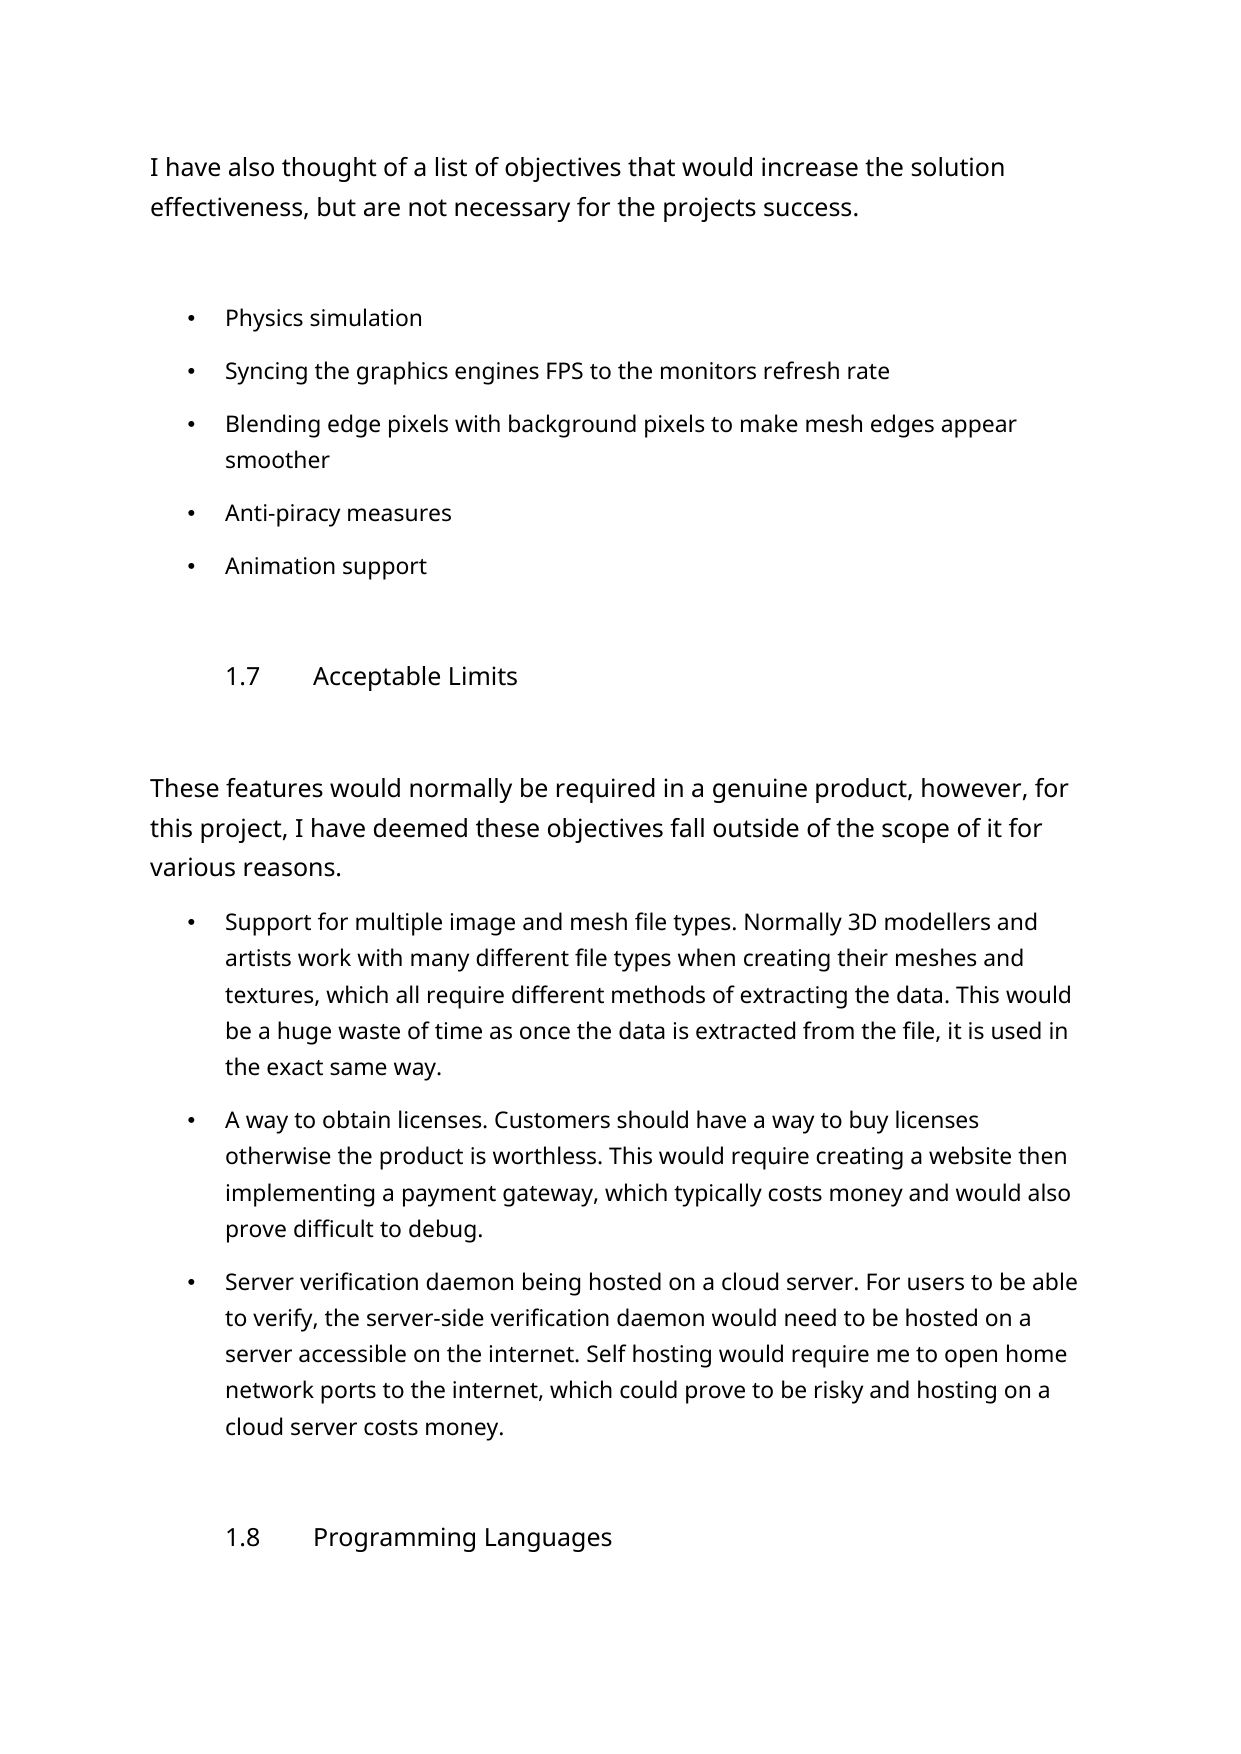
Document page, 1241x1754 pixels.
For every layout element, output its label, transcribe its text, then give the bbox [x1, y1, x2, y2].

list Syncing the graphics engines FPS to the monitors refresh rate [187, 355, 1090, 386]
list Support for multiple image and mesh file types. Normally 3D modellers and artists work with many different file types when creating their meshes and textures, which all require different methods of extracting the data. This would be a huge waste of time as once the data is extracted from the file, it is used in the exact same way. [187, 906, 1090, 1082]
text 1.7 Acceptable Limits [150, 659, 1090, 693]
list Anti-piracy measures [187, 497, 1090, 528]
list Server verification daemon being hosted on a cloud server. For users to be able to verify, the server-side verification daemon would need to be hosted on a server accessible on the internet. Self hosting would require me to open home network ports to the internet, which could prove to be risky and hosting on a cloud server costs money. [187, 1266, 1090, 1442]
list Blending edge pixels with background pixels to make mesh edges appear smoother [187, 408, 1090, 475]
text These features would normally be required in a genuine product, however, for this project, I have deemed these objectives fall outside of the scope of it for various reasons. [150, 771, 1090, 884]
list Animation support [187, 550, 1090, 581]
list A way to obtain licenses. Customers should have a way to buy licenses otherwise the product is worthless. This would require creating a website then implementing a payment gateway, which typically costs money and would also prove difficult to debug. [187, 1104, 1090, 1244]
list Physics simulation [187, 302, 1090, 333]
text I have also thought of a list of objectives that would increase the solution effectiveness, but are not necessary for the projects success. [150, 150, 1090, 223]
text 1.8 Programming Languages [150, 1520, 1090, 1554]
